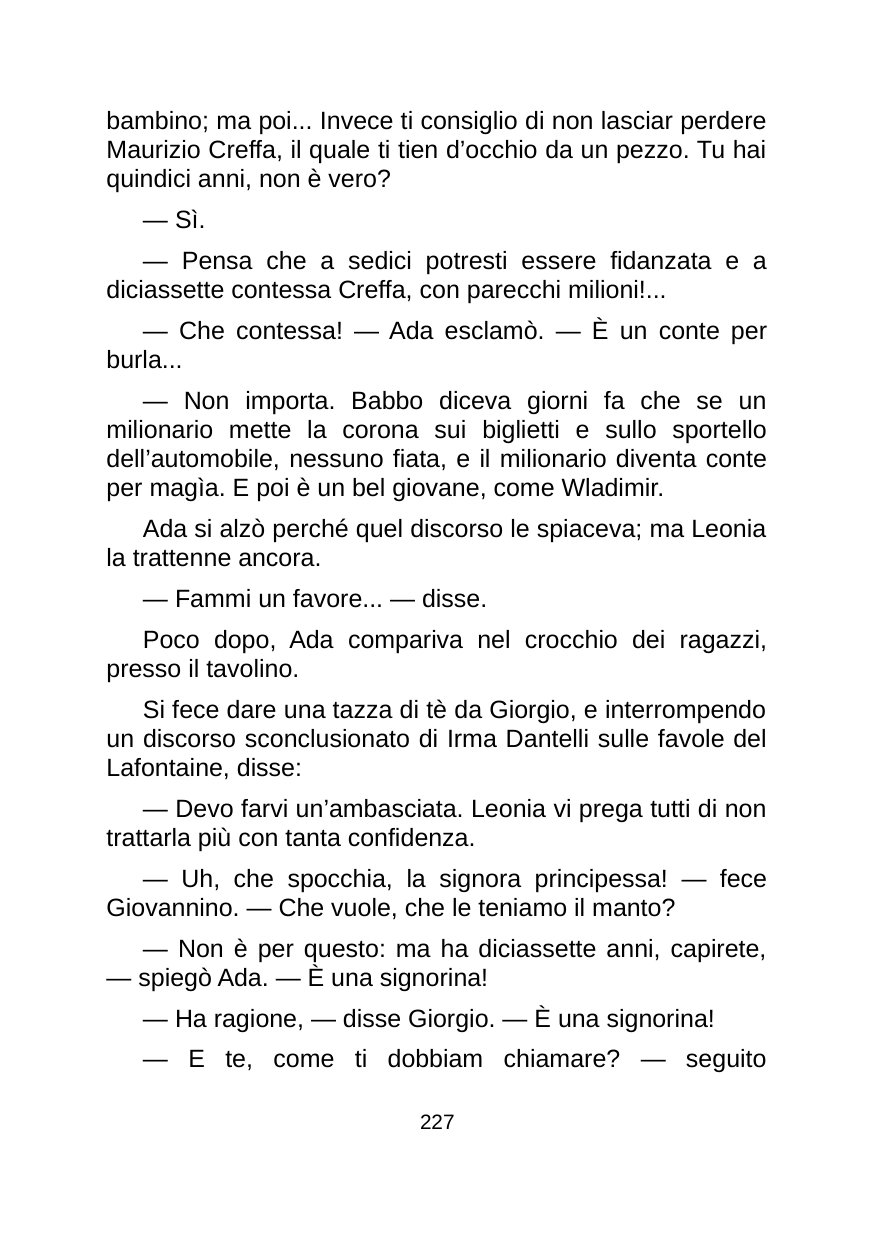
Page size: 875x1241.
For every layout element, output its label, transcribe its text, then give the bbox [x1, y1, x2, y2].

text Poco dopo, Ada compariva nel crocchio dei ragazzi, presso il tavolino. [106, 625, 768, 682]
text — Non importa. Babbo diceva giorni fa che se un milionario mette la corona sui biglietti e sullo sportello dell’automobile, nessuno fiata, e il milionario diventa conte per magìa. E poi è un bel giovane, come Wladimir. [106, 386, 768, 501]
text Si fece dare una tazza di tè da Giorgio, e interrompendo un discorso sconclusionato di Irma Dantelli sulle favole del Lafontaine, disse: [106, 695, 768, 781]
text — Che contessa! — Ada esclamò. — È un conte per burla... [106, 316, 768, 374]
text — Sì. [106, 205, 768, 234]
text Ada si alzò perché quel discorso le spiaceva; ma Leonia la trattenne ancora. [106, 514, 768, 571]
text — E te, come ti dobbiam chiamare? — seguito [106, 1045, 768, 1073]
text — Fammi un favore... — disse. [106, 584, 768, 612]
text — Ha ragione, — disse Giorgio. — È una signorina! [106, 1004, 768, 1032]
text — Devo farvi un’ambasciata. Leonia vi prega tutti di non trattarla più con tanta confidenza. [106, 794, 768, 851]
text — Non è per questo: ma ha diciassette anni, capirete, — spiegò Ada. — È una signorina! [106, 934, 768, 991]
text — Uh, che spocchia, la signora principessa! — fece Giovannino. — Che vuole, che le teniamo il manto? [106, 864, 768, 921]
text bambino; ma poi... Invece ti consiglio di non lasciar perdere Maurizio Creffa, il quale ti tien d’occhio da un pezzo. Tu hai quindici anni, non è vero? [106, 106, 768, 192]
text — Pensa che a sedici potresti essere fidanzata e a diciassette contessa Creffa, con parecchi milioni!... [106, 246, 768, 304]
